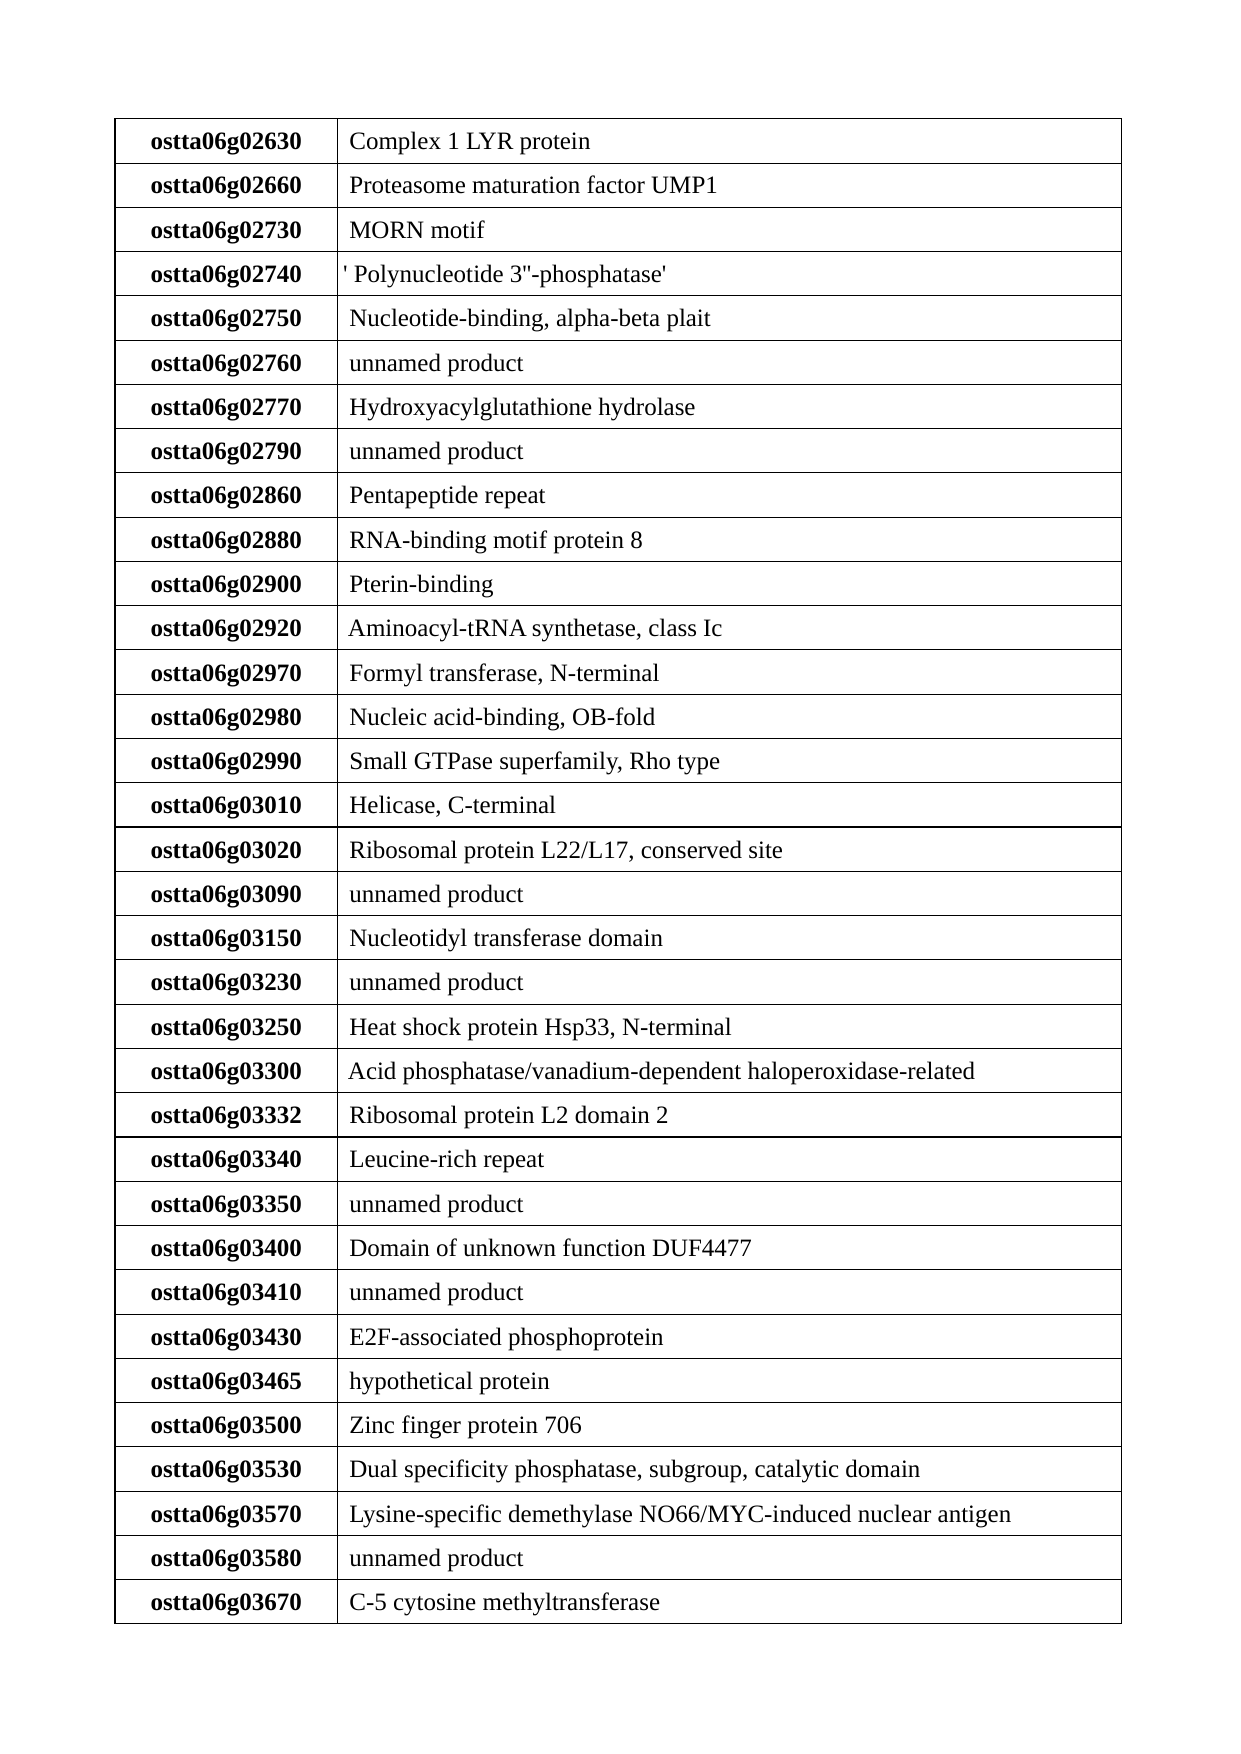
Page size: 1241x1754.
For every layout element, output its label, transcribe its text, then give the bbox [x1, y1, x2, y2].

table_cell ' Polynucleotide 3''-phosphatase' [338, 252, 1121, 295]
table_cell MORN motif [338, 208, 1121, 251]
table_cell ostta06g02970 [116, 650, 337, 694]
table_cell Acid phosphatase/vanadium-dependent haloperoxidase-related [338, 1049, 1121, 1092]
table_cell ostta06g03230 [116, 960, 337, 1003]
table_cell Domain of unknown function DUF4477 [338, 1226, 1121, 1269]
table_cell Pterin-binding [338, 562, 1121, 605]
table_cell ostta06g03300 [116, 1049, 337, 1092]
table_cell ostta06g03530 [116, 1447, 337, 1491]
table_cell ostta06g03020 [116, 828, 337, 871]
table_cell ostta06g02740 [116, 252, 337, 295]
table_cell [1122, 384, 1240, 428]
table_cell Ribosomal protein L22/L17, conserved site [338, 828, 1121, 871]
table_cell unnamed product [338, 1182, 1121, 1225]
table_cell Complex 1 LYR protein [338, 119, 1121, 162]
table_cell Leucine-rich repeat [338, 1138, 1121, 1181]
table_cell unnamed product [338, 1270, 1121, 1313]
table_cell Zinc finger protein 706 [338, 1403, 1121, 1446]
table_cell ostta06g03010 [116, 783, 337, 826]
table_cell ostta06g02900 [116, 562, 337, 605]
table_cell Ribosomal protein L2 domain 2 [338, 1093, 1121, 1136]
table_cell [1122, 738, 1240, 782]
table_cell ostta06g02920 [116, 606, 337, 649]
table_cell [1122, 959, 1240, 1003]
table_cell ostta06g03670 [116, 1580, 337, 1623]
table_cell ostta06g03250 [116, 1005, 337, 1048]
table_cell [1122, 295, 1240, 339]
table_cell ostta06g02660 [116, 164, 337, 207]
table_cell Hydroxyacylglutathione hydrolase [338, 385, 1121, 428]
table_cell Lysine-specific demethylase NO66/MYC-induced nuclear antigen [338, 1492, 1121, 1535]
table_cell ostta06g03350 [116, 1182, 337, 1225]
table_cell ostta06g02760 [116, 341, 337, 384]
table_cell ostta06g03410 [116, 1270, 337, 1313]
table_cell [1122, 1402, 1240, 1446]
table_cell [1122, 1269, 1240, 1313]
table_cell Pentapeptide repeat [338, 473, 1121, 517]
table_cell RNA-binding motif protein 8 [338, 518, 1121, 561]
table_cell [1122, 1004, 1240, 1048]
table_cell ostta06g03090 [116, 872, 337, 915]
table_cell [1122, 428, 1240, 472]
table_cell [1122, 826, 1240, 871]
table_cell [1122, 251, 1240, 295]
table_cell ostta06g03570 [116, 1492, 337, 1535]
table_cell ostta06g02990 [116, 739, 337, 782]
table_cell ostta06g03340 [116, 1138, 337, 1181]
table_cell [1122, 1491, 1240, 1535]
table_cell Aminoacyl-tRNA synthetase, class Ic [338, 606, 1121, 649]
table_cell unnamed product [338, 872, 1121, 915]
table_cell [1122, 1535, 1240, 1579]
table_cell ostta06g02750 [116, 296, 337, 339]
table_cell [1122, 1092, 1240, 1136]
table_cell ostta06g03150 [116, 916, 337, 959]
table_cell Small GTPase superfamily, Rho type [338, 739, 1121, 782]
table_cell [1122, 649, 1240, 694]
table_cell [1122, 1358, 1240, 1402]
table_cell hypothetical protein [338, 1359, 1121, 1402]
table_cell [1122, 1314, 1240, 1358]
table_cell ostta06g03332 [116, 1093, 337, 1136]
table_cell [1122, 871, 1240, 915]
table_cell C-5 cytosine methyltransferase [338, 1580, 1121, 1623]
table_cell ostta06g02790 [116, 429, 337, 472]
table_cell [1122, 1446, 1240, 1491]
table_cell Dual specificity phosphatase, subgroup, catalytic domain [338, 1447, 1121, 1491]
table_cell ostta06g02770 [116, 385, 337, 428]
table_cell [1122, 605, 1240, 649]
table_cell [1122, 207, 1240, 251]
table_cell [1122, 1181, 1240, 1225]
table_cell ostta06g02860 [116, 473, 337, 517]
table_cell [1122, 340, 1240, 384]
table_cell ostta06g02880 [116, 518, 337, 561]
table_cell E2F-associated phosphoprotein [338, 1315, 1121, 1358]
table_cell ostta06g03500 [116, 1403, 337, 1446]
table_cell Heat shock protein Hsp33, N-terminal [338, 1005, 1121, 1048]
table_cell Nucleotidyl transferase domain [338, 916, 1121, 959]
table_cell [1122, 1048, 1240, 1092]
table_cell [1122, 517, 1240, 561]
table_cell [1122, 694, 1240, 738]
table_cell ostta06g03400 [116, 1226, 337, 1269]
table_cell unnamed product [338, 1536, 1121, 1579]
table_cell unnamed product [338, 960, 1121, 1003]
table_cell [1122, 118, 1240, 162]
table_cell Proteasome maturation factor UMP1 [338, 164, 1121, 207]
table_cell Helicase, C-terminal [338, 783, 1121, 826]
table_cell [1122, 1579, 1240, 1623]
table_cell unnamed product [338, 341, 1121, 384]
table_cell Nucleotide-binding, alpha-beta plait [338, 296, 1121, 339]
table_cell ostta06g03430 [116, 1315, 337, 1358]
table_cell unnamed product [338, 429, 1121, 472]
table_cell [1122, 1225, 1240, 1269]
table_cell [1122, 472, 1240, 517]
table_cell [1122, 782, 1240, 826]
table_cell [1122, 1136, 1240, 1181]
table_cell ostta06g03580 [116, 1536, 337, 1579]
table_cell Formyl transferase, N-terminal [338, 650, 1121, 694]
table_cell [1122, 561, 1240, 605]
table_cell [1122, 163, 1240, 207]
table_cell Nucleic acid-binding, OB-fold [338, 695, 1121, 738]
table_cell [1122, 915, 1240, 959]
table_cell ostta06g02630 [116, 119, 337, 162]
table_cell ostta06g03465 [116, 1359, 337, 1402]
table_cell ostta06g02730 [116, 208, 337, 251]
table_cell ostta06g02980 [116, 695, 337, 738]
